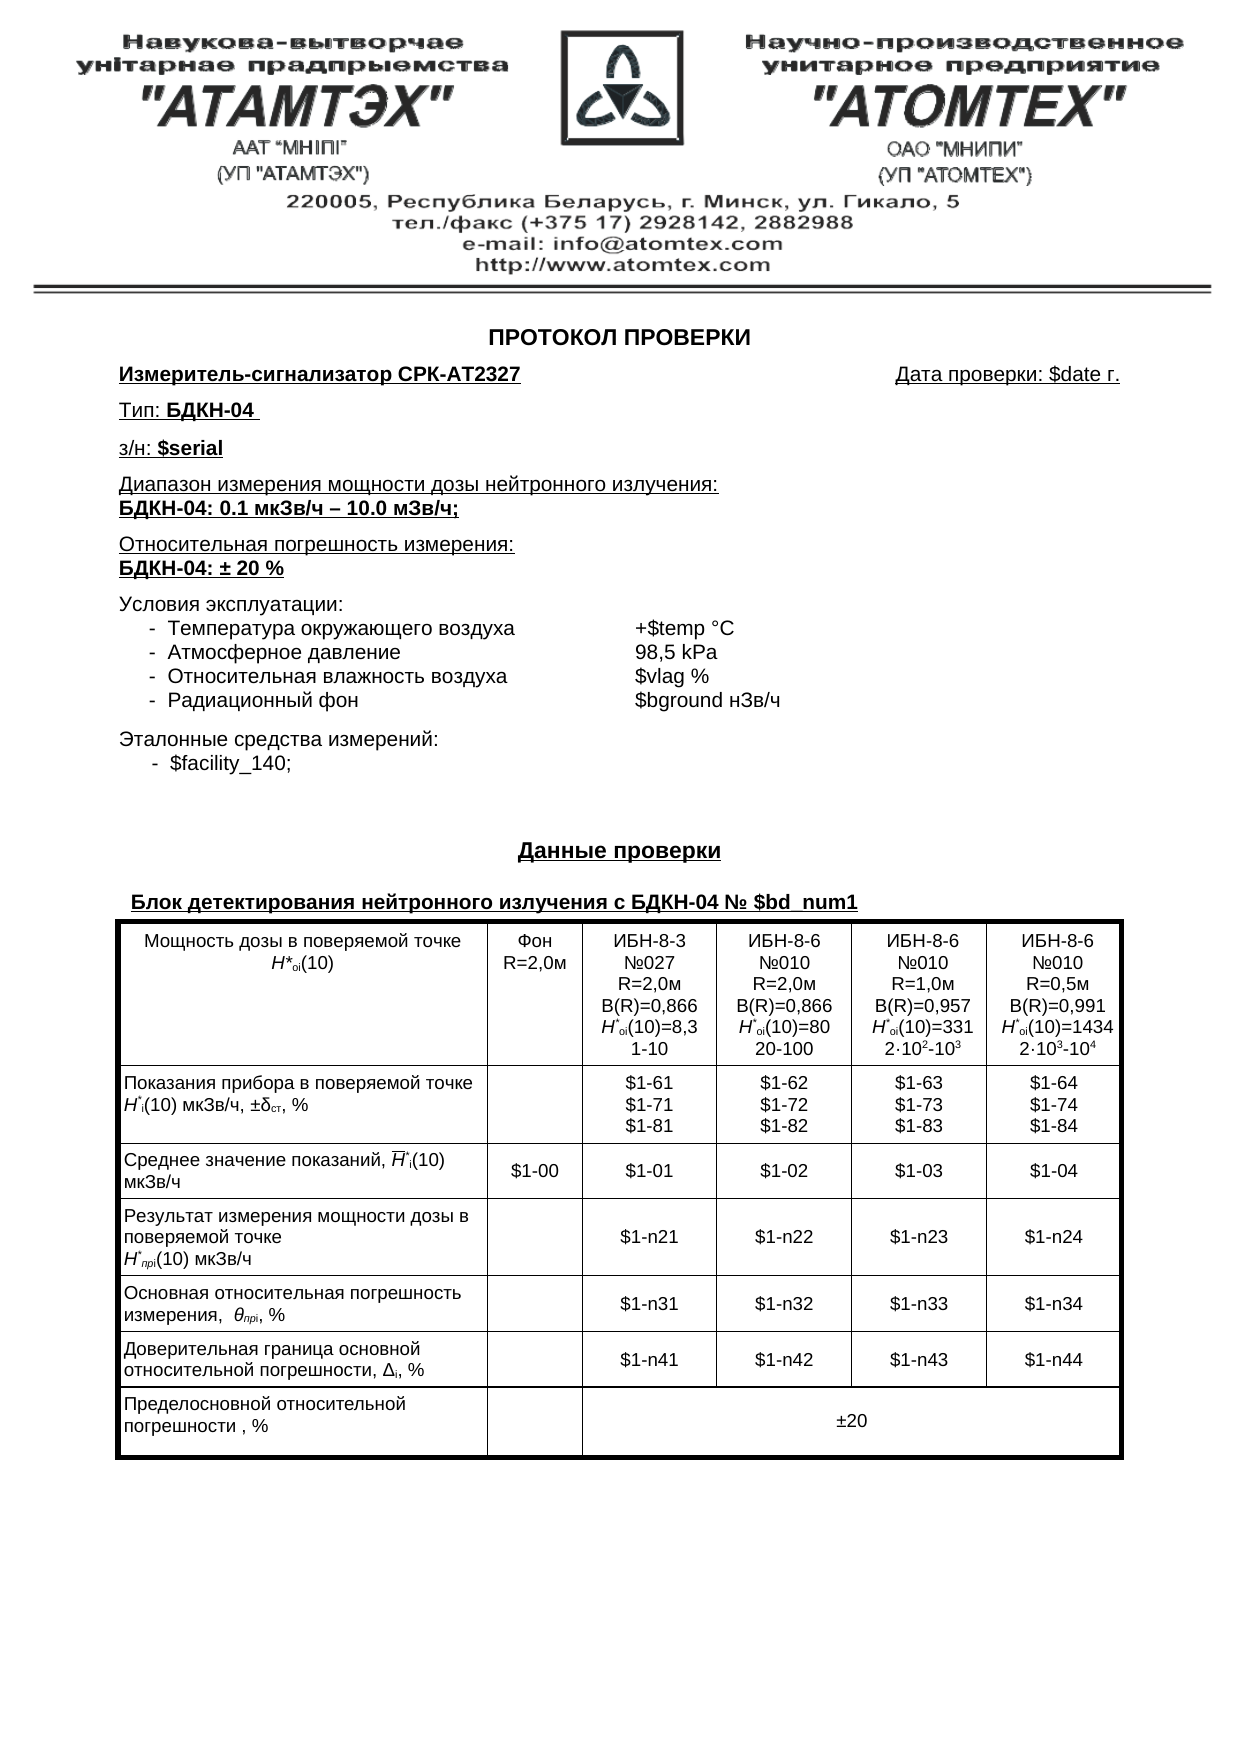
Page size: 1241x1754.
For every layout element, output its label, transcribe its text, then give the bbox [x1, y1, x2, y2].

text з/н: $serial [119, 436, 1120, 460]
table_cell Мощность дозы в поверяемой точке H*oi(10) [121, 924, 487, 1065]
text БДКН-04: 0.1 мкЗв/ч – 10.0 мЗв/ч; [119, 496, 1120, 520]
table_cell $1-n41 [583, 1332, 716, 1386]
table_cell $1-n21 [583, 1199, 716, 1275]
table_cell ИБН-8-6 №010 R=2,0м B(R)=0,866 H*oi(10)=80 20-100 [717, 924, 851, 1065]
text Относительная погрешность измерения: [119, 532, 1120, 556]
table_cell $1-n42 [717, 1332, 851, 1386]
text - Относительная влажность воздуха $vlag % [149, 664, 1120, 688]
text Условия эксплуатации: [119, 592, 1120, 616]
table_cell Основная относительная погрешность измерения, θпрi, % [121, 1276, 487, 1331]
table_cell ±20 [583, 1388, 1119, 1454]
text Тип: БДКН-04 [119, 398, 1120, 422]
table_cell Пределосновной относительной погрешности , % [121, 1388, 487, 1454]
table_cell [488, 1332, 582, 1386]
table_cell $1-n24 [987, 1199, 1119, 1275]
table_cell ИБН-8-6 №010 R=0,5м B(R)=0,991 H*oi(10)=1434 2·103-104 [987, 924, 1119, 1065]
text Данные проверки [119, 837, 1120, 863]
table_cell $1-61 $1-71 $1-81 [583, 1066, 716, 1142]
text - Радиационный фон $bground нЗв/ч [149, 688, 1120, 712]
text - Температура окружающего воздуха +$temp °C [149, 616, 1120, 640]
table_cell $1-02 [717, 1144, 851, 1198]
table_cell [488, 1276, 582, 1331]
table_cell $1-00 [488, 1144, 582, 1198]
table_cell $1-04 [987, 1144, 1119, 1198]
table_cell $1-62 $1-72 $1-82 [717, 1066, 851, 1142]
table_cell $1-n22 [717, 1199, 851, 1275]
table_cell Фон R=2,0м [488, 924, 582, 1065]
table_cell [488, 1199, 582, 1275]
table_cell Среднее значение показаний, H*i(10) мкЗв/ч [121, 1144, 487, 1198]
table_cell Показания прибора в поверяемой точке H*i(10) мкЗв/ч, ±δст, % [121, 1066, 487, 1142]
table_cell $1-n43 [852, 1332, 986, 1386]
table_cell $1-n34 [987, 1276, 1119, 1331]
text Эталонные средства измерений: [119, 727, 1120, 751]
text ПРОТОКОЛ ПРОВЕРКИ [119, 323, 1120, 350]
text - Атмосферное давление 98,5 kPa [149, 640, 1120, 664]
table_cell $1-63 $1-73 $1-83 [852, 1066, 986, 1142]
table_cell $1-n23 [852, 1199, 986, 1275]
table_cell $1-03 [852, 1144, 986, 1198]
text Измеритель-сигнализатор СРК-АТ2327 Дата проверки: $date г. [119, 362, 1120, 386]
table_cell $1-64 $1-74 $1-84 [987, 1066, 1119, 1142]
text - $facility_140; [151, 751, 1120, 774]
table_cell [488, 1388, 582, 1454]
table_cell $1-n44 [987, 1332, 1119, 1386]
table_cell $1-n32 [717, 1276, 851, 1331]
table_cell ИБН-8-6 №010 R=1,0м B(R)=0,957 H*oi(10)=331 2·102-103 [852, 924, 986, 1065]
table_cell ИБН-8-3 №027 R=2,0м B(R)=0,866 H*oi(10)=8,3 1-10 [583, 924, 716, 1065]
table_cell Доверительная граница основной относительной погрешности, Δi, % [121, 1332, 487, 1386]
table_cell $1-n31 [583, 1276, 716, 1331]
table_cell $1-01 [583, 1144, 716, 1198]
text БДКН-04: ± 20 % [119, 556, 1120, 580]
table_header Блок детектирования нейтронного излучения с БДКН-04 № $bd_num1 [118, 884, 1121, 919]
table_cell [488, 1066, 582, 1142]
text Диапазон измерения мощности дозы нейтронного излучения: [119, 472, 1120, 496]
table_cell $1-n33 [852, 1276, 986, 1331]
table_cell Результат измерения мощности дозы в поверяемой точке H*прi(10) мкЗв/ч [121, 1199, 487, 1275]
